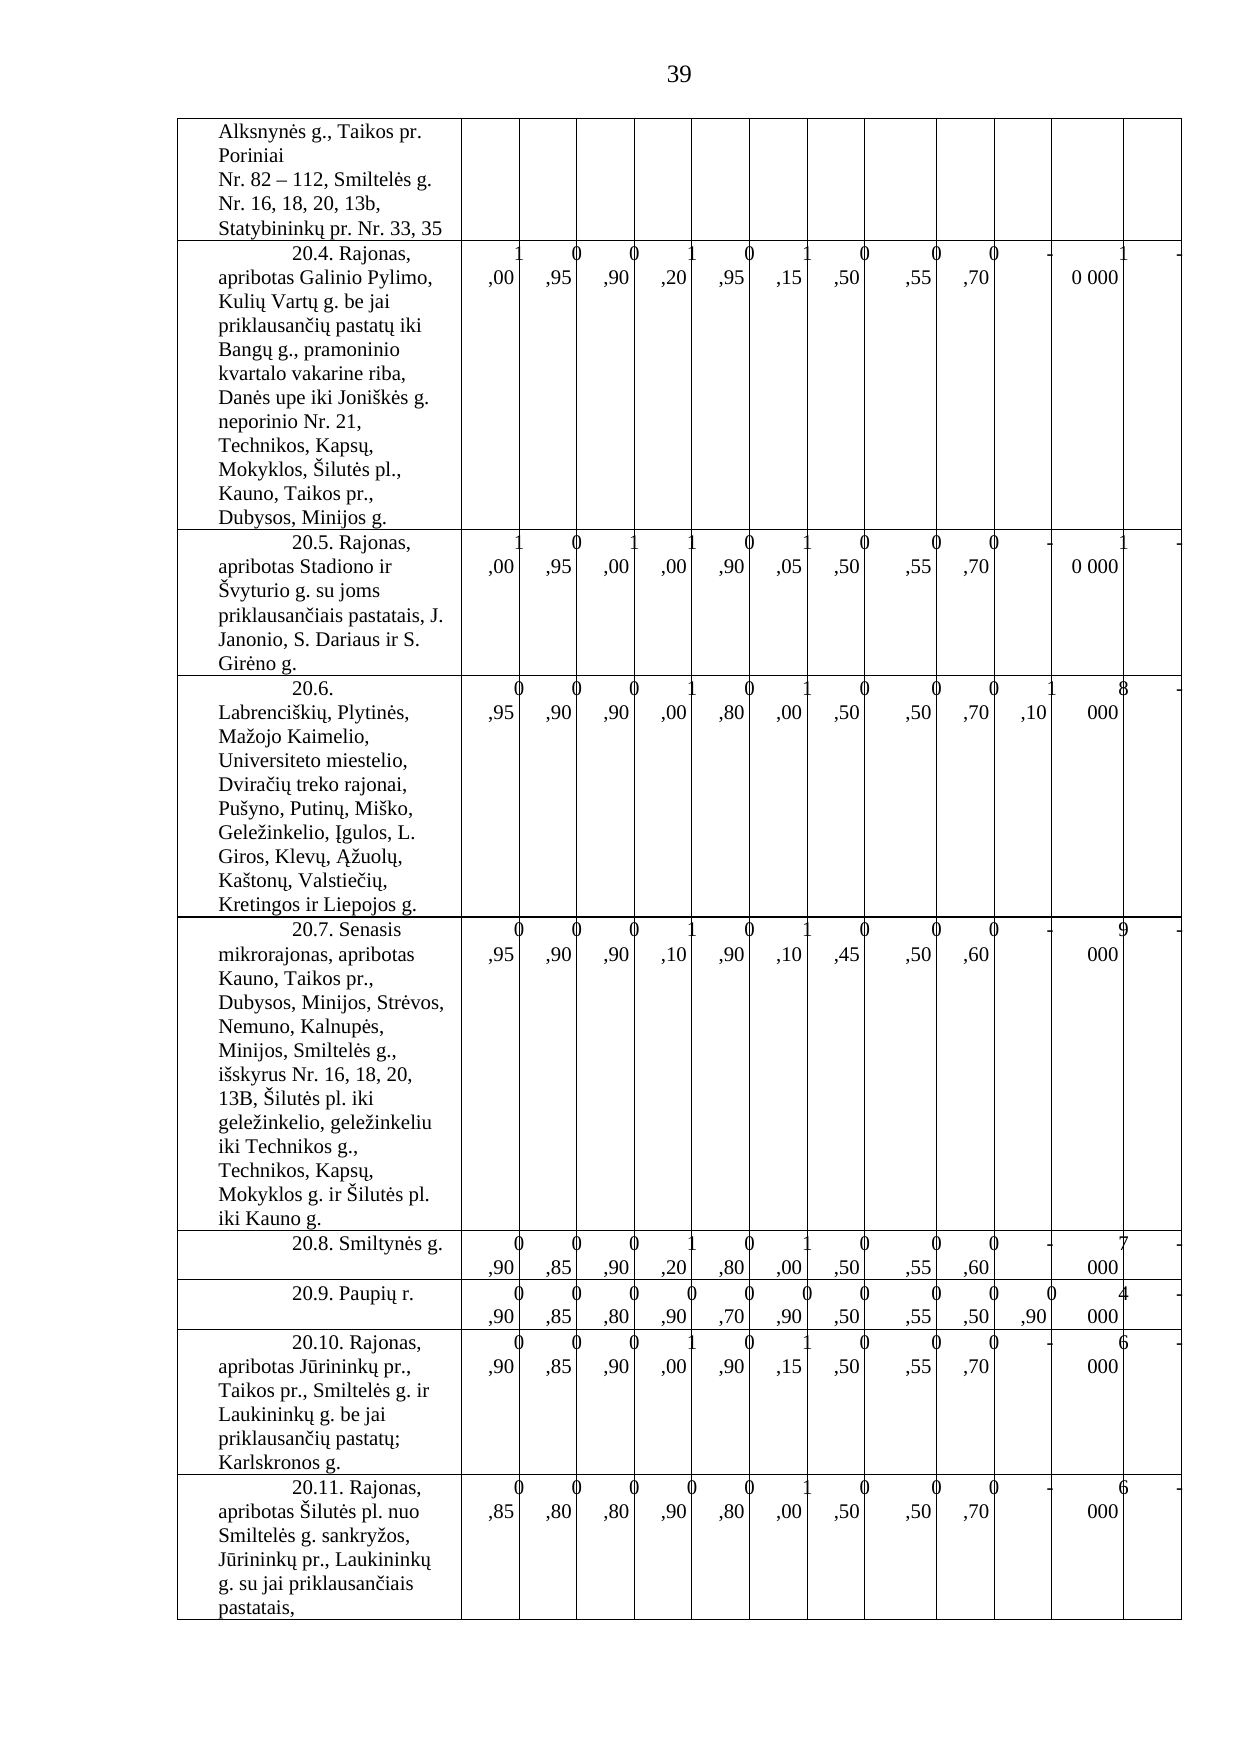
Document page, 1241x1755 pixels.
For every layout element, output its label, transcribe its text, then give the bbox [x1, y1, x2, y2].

table_cell 0,90 [577, 918, 634, 1230]
table_cell 1,00 [635, 1330, 691, 1474]
table_cell 0,90 [635, 1475, 691, 1619]
table_cell 0,90 [692, 530, 749, 675]
table_cell 0,55 [865, 241, 936, 529]
table_cell 20.11. Rajonas, apribotas Šilutės pl. nuo Smiltelės g. sankryžos, Jūrininkų pr., Laukininkų g. su jai priklausančiais pastatais, [178, 1475, 461, 1619]
table_cell 9 000 [1052, 119, 1123, 239]
table_cell 1,20 [635, 241, 691, 529]
table_cell 6 000 [1052, 1475, 1123, 1619]
table_cell 1,10 [635, 918, 691, 1230]
table_cell 0,60 [937, 918, 994, 1230]
table_cell - [995, 1475, 1051, 1619]
table_cell 0,70 [937, 241, 994, 529]
table_cell 0,85 [462, 1475, 519, 1619]
table_cell 0,50 [808, 1475, 864, 1619]
table_cell 0,70 [937, 676, 994, 916]
table_cell 7 000 [1052, 1231, 1123, 1279]
table_cell 0,45 [808, 918, 864, 1230]
table_cell 0,80 [692, 1231, 749, 1279]
table_cell 20.8. Smiltynės g. [178, 1231, 461, 1279]
table_cell 0,50 [808, 1231, 864, 1279]
table_cell 0,60 [937, 1231, 994, 1279]
table_cell 0,95 [520, 241, 576, 529]
table_cell 0,55 [865, 1231, 936, 1279]
table_cell 1,00 [462, 530, 519, 675]
table_cell 0,50 [808, 1330, 864, 1474]
table_cell 0,60 [808, 119, 864, 239]
table_cell 0,95 [462, 676, 519, 916]
table_cell 20.10. Rajonas, apribotas Jūrininkų pr., Taikos pr., Smiltelės g. ir Laukininkų g. be jai priklausančių pastatų; Karlskronos g. [178, 1330, 461, 1474]
table_cell - [995, 1330, 1051, 1474]
table_cell 0,55 [865, 1280, 936, 1328]
table_cell 0,90 [577, 676, 634, 916]
table_cell 1,10 [635, 119, 691, 239]
table_cell 0,90 [577, 241, 634, 529]
table_cell 9 000 [1052, 918, 1123, 1230]
table_cell 0,50 [865, 918, 936, 1230]
table_cell - [995, 119, 1051, 239]
table_cell 0,55 [865, 1330, 936, 1474]
table_cell - [1124, 1280, 1181, 1328]
table_cell 0,95 [462, 918, 519, 1230]
table_cell 0,90 [462, 1280, 519, 1328]
table_cell 8 000 [1052, 676, 1123, 916]
table_cell 1,00 [750, 1231, 807, 1279]
table_cell 1,00 [750, 676, 807, 916]
table_cell 0,85 [520, 1231, 576, 1279]
table_cell 1,00 [750, 1475, 807, 1619]
table_cell 0,80 [520, 1475, 576, 1619]
table_cell - [1124, 530, 1181, 675]
table_cell 0,70 [692, 1280, 749, 1328]
table_cell 10 000 [1052, 241, 1123, 529]
table_cell 1,00 [635, 676, 691, 916]
table_cell - [995, 918, 1051, 1230]
table_cell - [1124, 918, 1181, 1230]
table_cell 0,85 [520, 1280, 576, 1328]
table_cell 1,20 [750, 119, 807, 239]
table_cell 0,80 [937, 119, 994, 239]
table_cell 0,90 [520, 918, 576, 1230]
table_cell - [995, 241, 1051, 529]
table_cell 1,00 [635, 530, 691, 675]
table_cell 0,50 [808, 1280, 864, 1328]
table_cell Alksnynės g., Taikos pr. Poriniai Nr. 82 – 112, Smiltelės g. Nr. 16, 18, 20, 13b, Statybininkų pr. Nr. 33, 35 [178, 119, 461, 239]
table_cell 0,80 [692, 676, 749, 916]
table_cell 0,50 [808, 676, 864, 916]
table_cell - [995, 1231, 1051, 1279]
table_cell 0,90 [462, 1231, 519, 1279]
table_cell - [995, 530, 1051, 675]
table_cell - [1124, 1475, 1181, 1619]
table_cell 0,90 [692, 918, 749, 1230]
table_cell - [1124, 1330, 1181, 1474]
table_cell 0,95 [692, 241, 749, 529]
table_cell 1,00 [462, 241, 519, 529]
table_cell 0,80 [577, 1280, 634, 1328]
table_cell 0,50 [865, 1475, 936, 1619]
table_cell 1,05 [750, 530, 807, 675]
table_cell 20.5. Rajonas, apribotas Stadiono ir Švyturio g. su joms priklausančiais pastatais, J. Janonio, S. Dariaus ir S. Girėno g. [178, 530, 461, 675]
table_cell 0,90 [520, 676, 576, 916]
table_cell 0,80 [577, 1475, 634, 1619]
table_cell 0,95 [520, 530, 576, 675]
table_cell 0,90 [577, 1231, 634, 1279]
table_cell - [1124, 119, 1181, 239]
table_cell 0,85 [520, 1330, 576, 1474]
table_cell 0,90 [462, 1330, 519, 1474]
table_cell 1,20 [635, 1231, 691, 1279]
table_cell 0,70 [937, 1475, 994, 1619]
table_cell 0,90 [577, 1330, 634, 1474]
table_cell - [1124, 676, 1181, 916]
table_cell 1,10 [750, 918, 807, 1230]
table_cell 0,90 [750, 1280, 807, 1328]
table_cell 0,70 [937, 1330, 994, 1474]
table_cell 1,05 [520, 119, 576, 239]
table_cell 0,90 [995, 1280, 1051, 1328]
table_cell 20.6. Labrenciškių, Plytinės, Mažojo Kaimelio, Universiteto miestelio, Dviračių treko rajonai, Pušyno, Putinų, Miško, Geležinkelio, Įgulos, L. Giros, Klevų, Ąžuolų, Kaštonų, Valstiečių, Kretingos ir Liepojos g. [178, 676, 461, 916]
table_cell 1,00 [577, 530, 634, 675]
table_cell 1,10 [995, 676, 1051, 916]
table_cell 1,10 [462, 119, 519, 239]
table_cell - [577, 119, 634, 239]
table_cell 0,50 [808, 530, 864, 675]
table_cell - [1124, 241, 1181, 529]
table_cell 0,70 [937, 530, 994, 675]
table_cell 1,15 [750, 1330, 807, 1474]
table_cell 4 000 [1052, 1280, 1123, 1328]
table_cell 0,60 [865, 119, 936, 239]
table_cell 0,50 [865, 676, 936, 916]
table_cell 6 000 [1052, 1330, 1123, 1474]
table_cell 0,55 [865, 530, 936, 675]
table_cell 0,50 [937, 1280, 994, 1328]
table_cell - [1124, 1231, 1181, 1279]
table_cell 20.9. Paupių r. [178, 1280, 461, 1328]
table_cell 20.4. Rajonas, apribotas Galinio Pylimo, Kulių Vartų g. be jai priklausančių pastatų iki Bangų g., pramoninio kvartalo vakarine riba, Danės upe iki Joniškės g. neporinio Nr. 21, Technikos, Kapsų, Mokyklos, Šilutės pl., Kauno, Taikos pr., Dubysos, Minijos g. [178, 241, 461, 529]
table_cell 0,90 [635, 1280, 691, 1328]
table_cell 20.7. Senasis mikrorajonas, apribotas Kauno, Taikos pr., Dubysos, Minijos, Strėvos, Nemuno, Kalnupės, Minijos, Smiltelės g., išskyrus Nr. 16, 18, 20, 13B, Šilutės pl. iki geležinkelio, geležinkeliu iki Technikos g., Technikos, Kapsų, Mokyklos g. ir Šilutės pl. iki Kauno g. [178, 918, 461, 1230]
table_cell 0,50 [808, 241, 864, 529]
table_cell 10 000 [1052, 530, 1123, 675]
table_cell 0,80 [692, 1475, 749, 1619]
table_cell 0,90 [692, 1330, 749, 1474]
table_cell 1,00 [692, 119, 749, 239]
table_cell 1,15 [750, 241, 807, 529]
